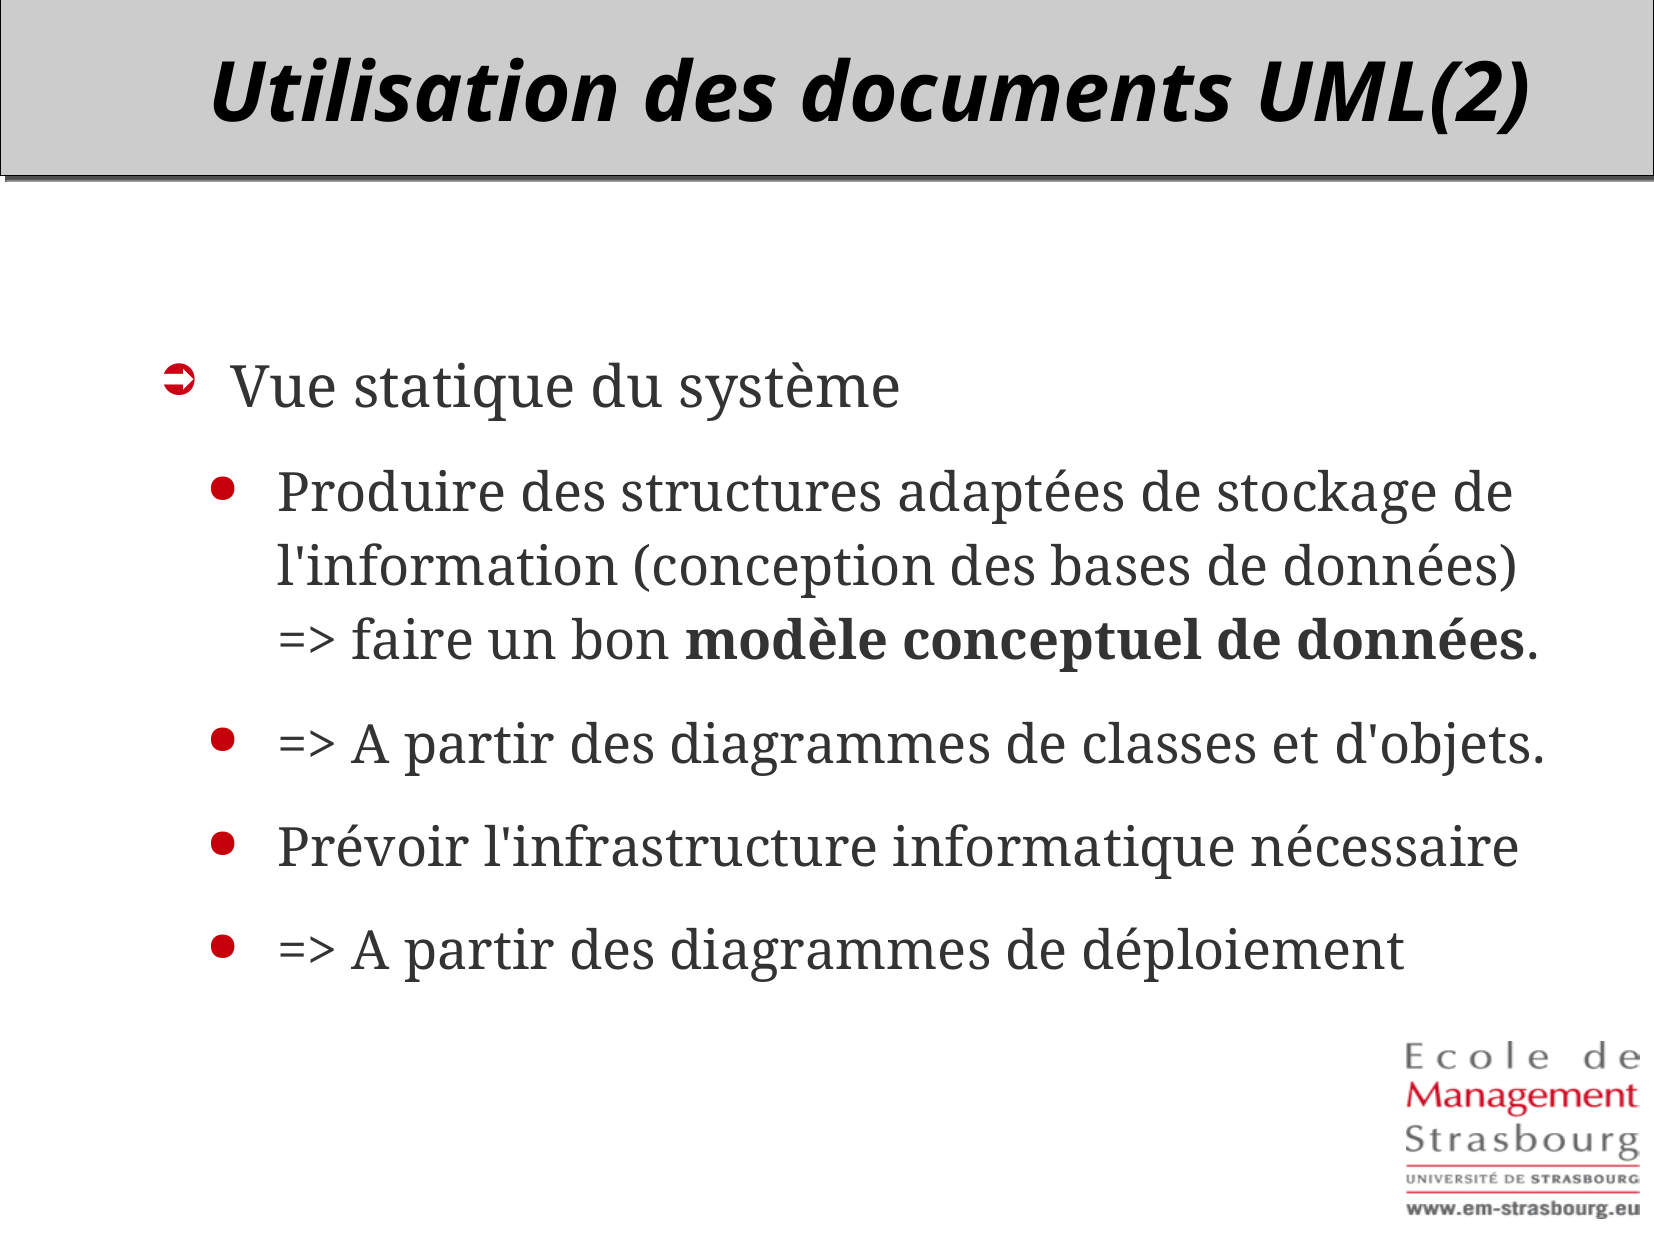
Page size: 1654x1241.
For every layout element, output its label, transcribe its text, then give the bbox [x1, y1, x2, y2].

picture [1406, 1041, 1640, 1219]
title Utilisation des documents UML(2) [164, 0, 1577, 178]
list Vue statique du système Produire des structures adaptées de stockage de l'information (conception des bases de données) => faire un bon modèle conceptuel de données. => A partir des diagrammes de classes et d'objets. Prévoir l'infrastructure informatique nécessaire => A partir des diagrammes de déploiement [147, 236, 1548, 1094]
